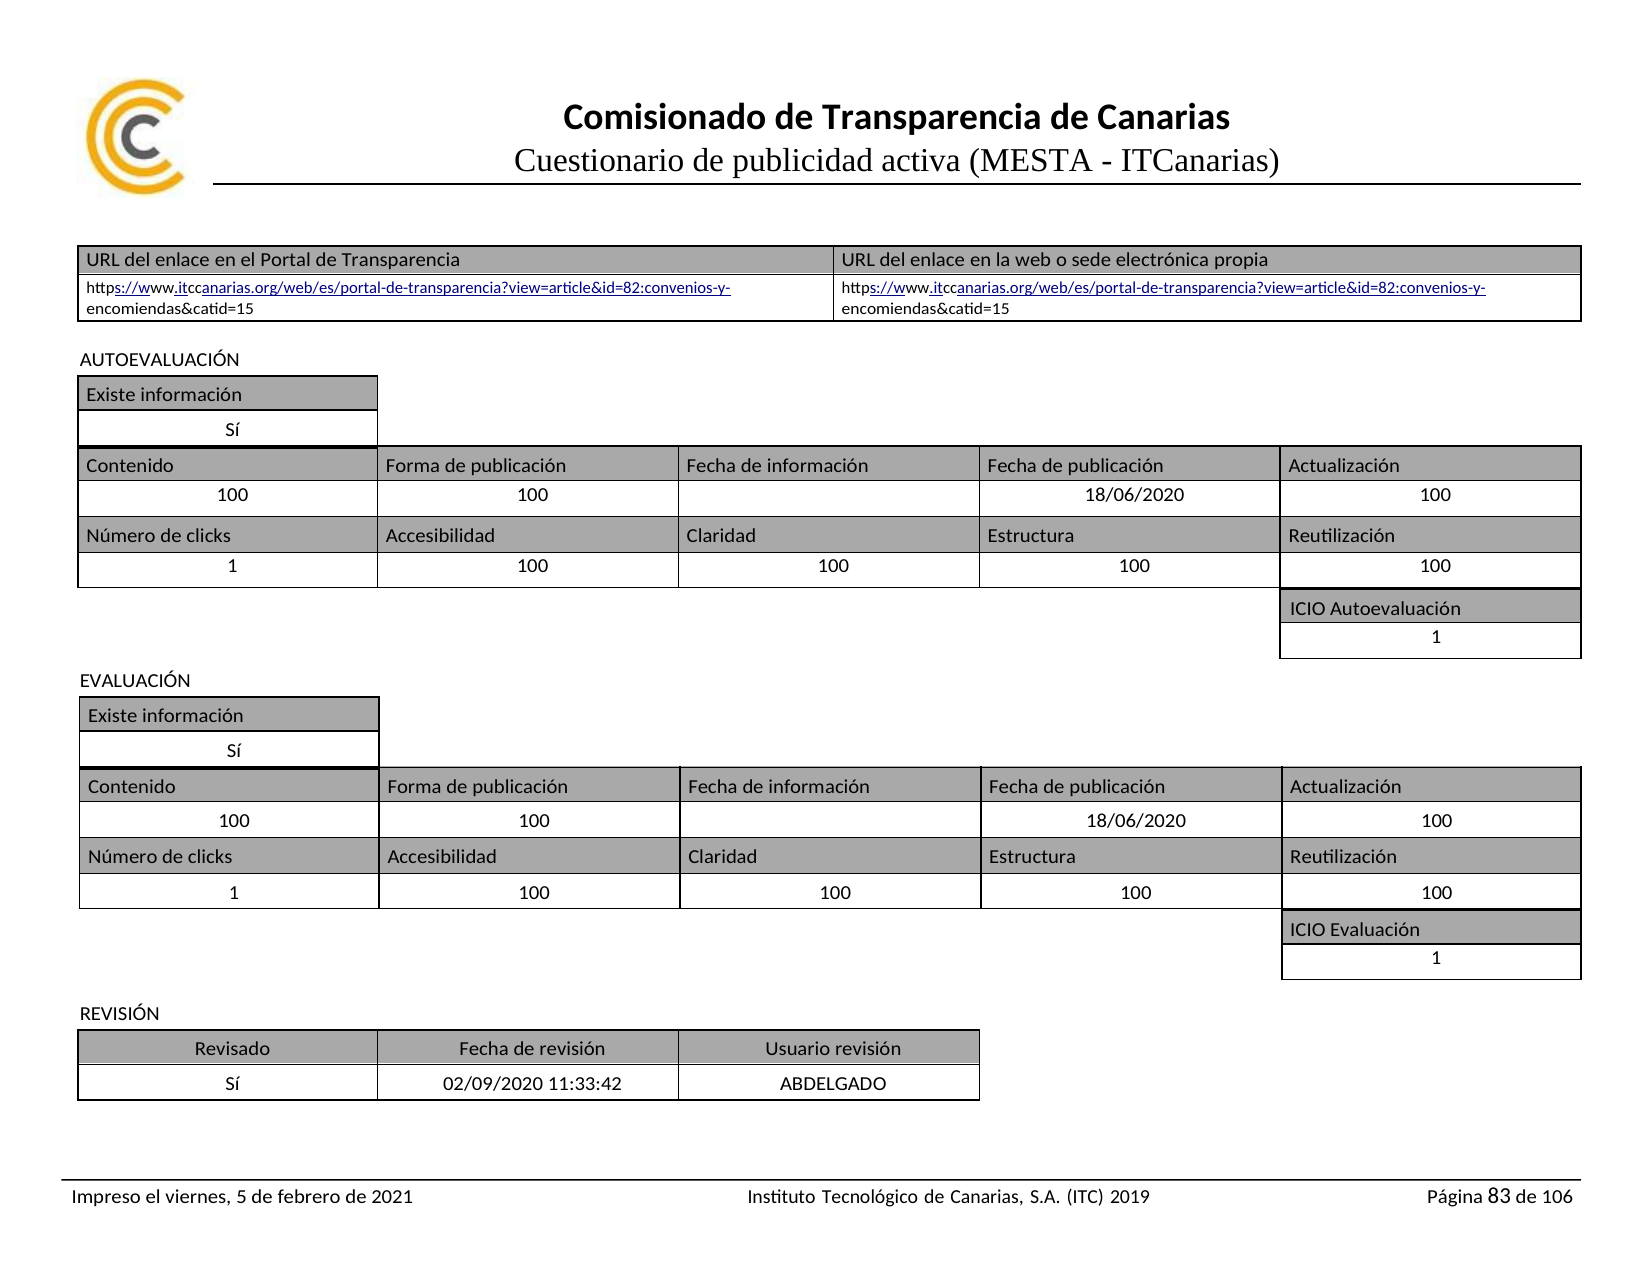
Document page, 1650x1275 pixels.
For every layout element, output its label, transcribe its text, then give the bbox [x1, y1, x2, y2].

table_header Existe información [80, 698, 378, 730]
table_cell Forma de publicación [380, 768, 679, 801]
table_header URL del enlace en la web o sede electrónica propia [834, 247, 1580, 273]
table_cell Claridad [679, 517, 979, 552]
table_cell Actualización [1283, 768, 1580, 801]
table_header Existe información [79, 377, 377, 409]
table_header Fecha de revisión [378, 1031, 678, 1063]
table_cell 100 [679, 553, 979, 587]
table_cell 100 [79, 481, 377, 516]
table_header URL del enlace en el Portal de Transparencia [79, 247, 833, 273]
table_cell 100 [378, 481, 678, 516]
table_cell 100 [80, 802, 378, 837]
text EVALUACIÓN [79, 668, 1594, 692]
table_cell 100 [1281, 481, 1580, 516]
text REVISIÓN [79, 1001, 1594, 1025]
table_cell Fecha de publicación [980, 447, 1279, 480]
table_cell 100 [378, 553, 678, 587]
table_cell 1 [80, 874, 378, 908]
table_cell 100 [1283, 802, 1580, 837]
table_cell Accesibilidad [380, 838, 679, 873]
table_cell [80, 909, 1281, 979]
table_cell Sí [80, 732, 378, 766]
table_cell 100 [980, 553, 1279, 587]
table_cell Número de clicks [79, 517, 377, 552]
table_cell Fecha de información [679, 447, 979, 480]
table_header [380, 696, 1581, 766]
table_cell Claridad [681, 838, 980, 873]
table_cell ICIO Autoevaluación [1281, 590, 1580, 622]
table_cell Contenido [80, 770, 378, 801]
table_cell https://www.itccanarias.org/web/es/portal-de-transparencia?view=article&id=82:convenios-y- encomiendas&catid=15 [834, 275, 1580, 320]
table_cell 1 [1281, 623, 1580, 658]
table_cell Forma de publicación [378, 447, 678, 480]
table_cell ABDELGADO [679, 1065, 979, 1099]
table_cell 18/06/2020 [982, 802, 1281, 837]
table_cell Estructura [980, 517, 1279, 552]
table_cell Accesibilidad [378, 517, 678, 552]
table_cell Sí [79, 411, 377, 445]
table_header Usuario revisión [679, 1031, 979, 1063]
table_cell 1 [79, 553, 377, 587]
table_cell Contenido [79, 449, 377, 480]
table_cell 100 [380, 874, 679, 908]
table_cell 100 [380, 802, 679, 837]
table_cell [78, 588, 1279, 658]
table_cell [681, 802, 980, 837]
table_cell 1 [1283, 945, 1580, 979]
table_cell 02/09/2020 11:33:42 [378, 1065, 678, 1099]
table_cell Fecha de información [681, 768, 980, 801]
table_cell Fecha de publicación [982, 768, 1281, 801]
table_cell Sí [79, 1065, 377, 1099]
table_header [378, 375, 1581, 445]
table_cell 100 [681, 874, 980, 908]
table_cell Número de clicks [80, 838, 378, 873]
table_cell 18/06/2020 [980, 481, 1279, 516]
table_cell Reutilización [1281, 517, 1580, 552]
table_cell https://www.itccanarias.org/web/es/portal-de-transparencia?view=article&id=82:convenios-y- encomiendas&catid=15 [79, 275, 833, 320]
table_cell Estructura [982, 838, 1281, 873]
text AUTOEVALUACIÓN [79, 347, 1594, 371]
table_cell ICIO Evaluación [1283, 911, 1580, 943]
table_cell 100 [1283, 874, 1580, 908]
table_cell [679, 481, 979, 516]
table_cell 100 [982, 874, 1281, 908]
table_cell Actualización [1281, 447, 1580, 480]
table_cell 100 [1281, 553, 1580, 587]
table_header Revisado [79, 1031, 377, 1063]
table_cell Reutilización [1283, 838, 1580, 873]
